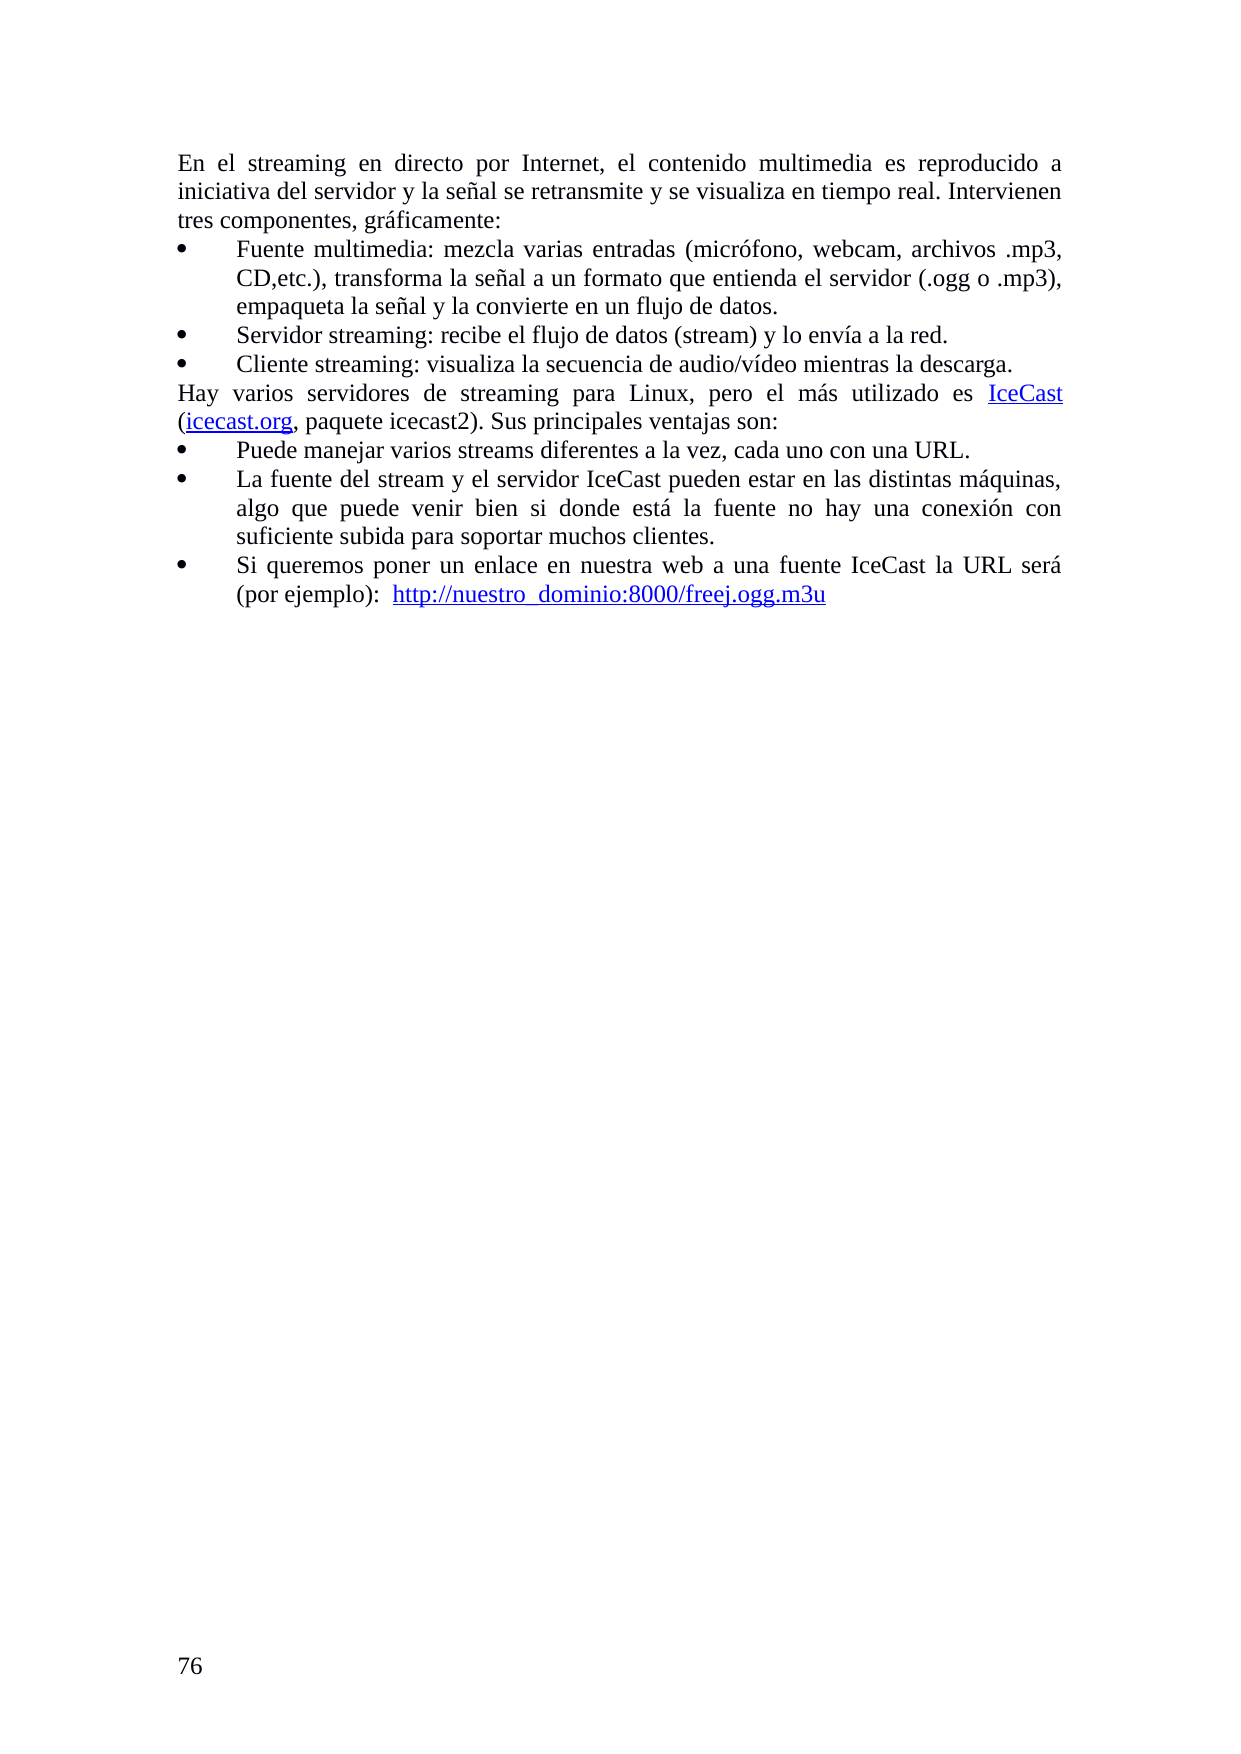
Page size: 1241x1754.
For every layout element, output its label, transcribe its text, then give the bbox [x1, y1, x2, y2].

list Fuente multimedia: mezcla varias entradas (micrófono, webcam, archivos .mp3, CD,etc.), transforma la señal a un formato que entienda el servidor (.ogg o .mp3), empaqueta la señal y la convierte en un flujo de datos. [177, 234, 1063, 320]
list Servidor streaming: recibe el flujo de datos (stream) y lo envía a la red. [177, 320, 1063, 349]
list Cliente streaming: visualiza la secuencia de audio/vídeo mientras la descarga. [177, 349, 1063, 378]
list Puede manejar varios streams diferentes a la vez, cada uno con una URL. [177, 435, 1063, 464]
list Si queremos poner un enlace en nuestra web a una fuente IceCast la URL será (por ejemplo): http://nuestro_dominio:8000/freej.ogg.m3u [177, 550, 1063, 608]
list La fuente del stream y el servidor IceCast pueden estar en las distintas máquinas, algo que puede venir bien si donde está la fuente no hay una conexión con suficiente subida para soportar muchos clientes. [177, 464, 1063, 550]
text En el streaming en directo por Internet, el contenido multimedia es reproducido a iniciativa del servidor y la señal se retransmite y se visualiza en tiempo real. Intervienen tres componentes, gráficamente: [177, 148, 1063, 234]
text Hay varios servidores de streaming para Linux, pero el más utilizado es IceCast (icecast.org, paquete icecast2). Sus principales ventajas son: [177, 378, 1063, 435]
